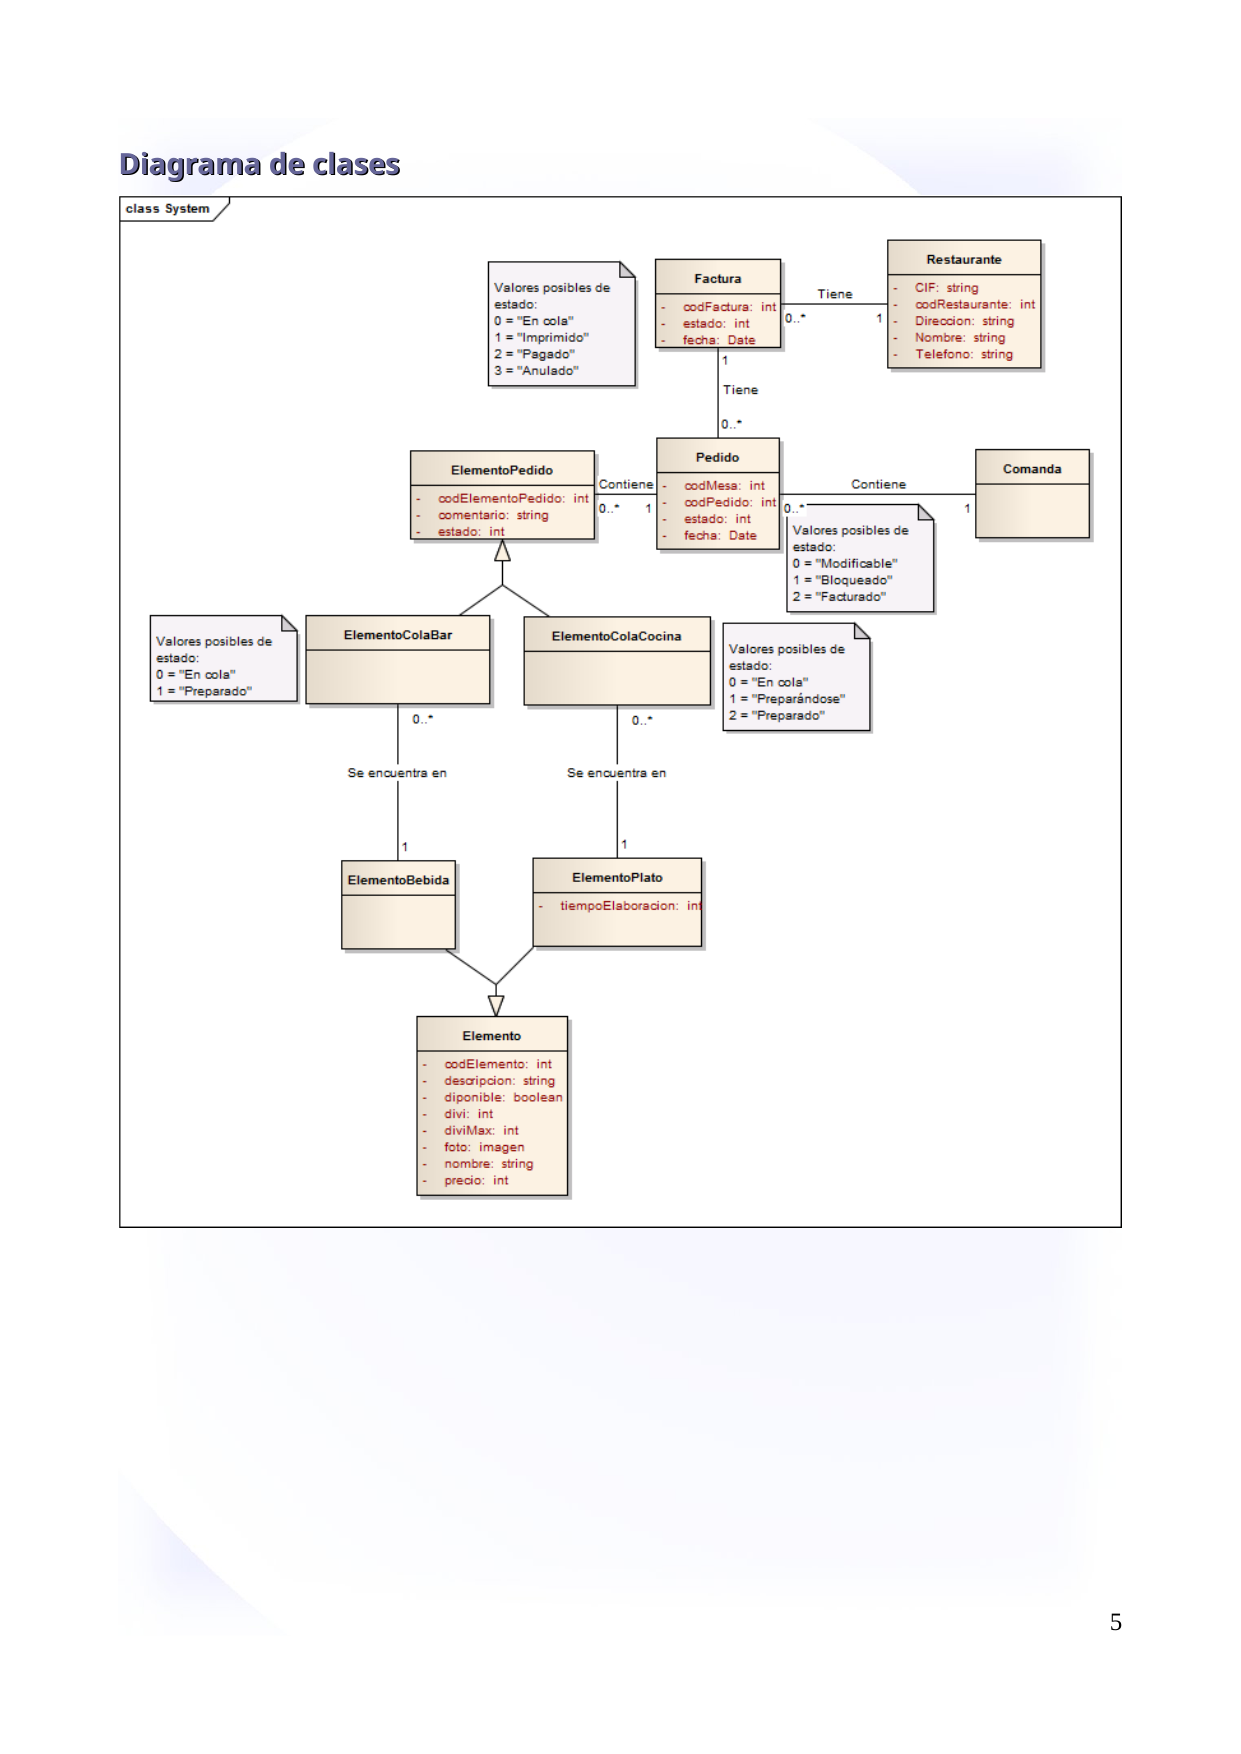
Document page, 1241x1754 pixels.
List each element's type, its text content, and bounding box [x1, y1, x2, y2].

subtitle Diagrama de clases [118, 143, 1122, 183]
picture [118, 183, 1122, 1636]
picture [118, 118, 1122, 143]
